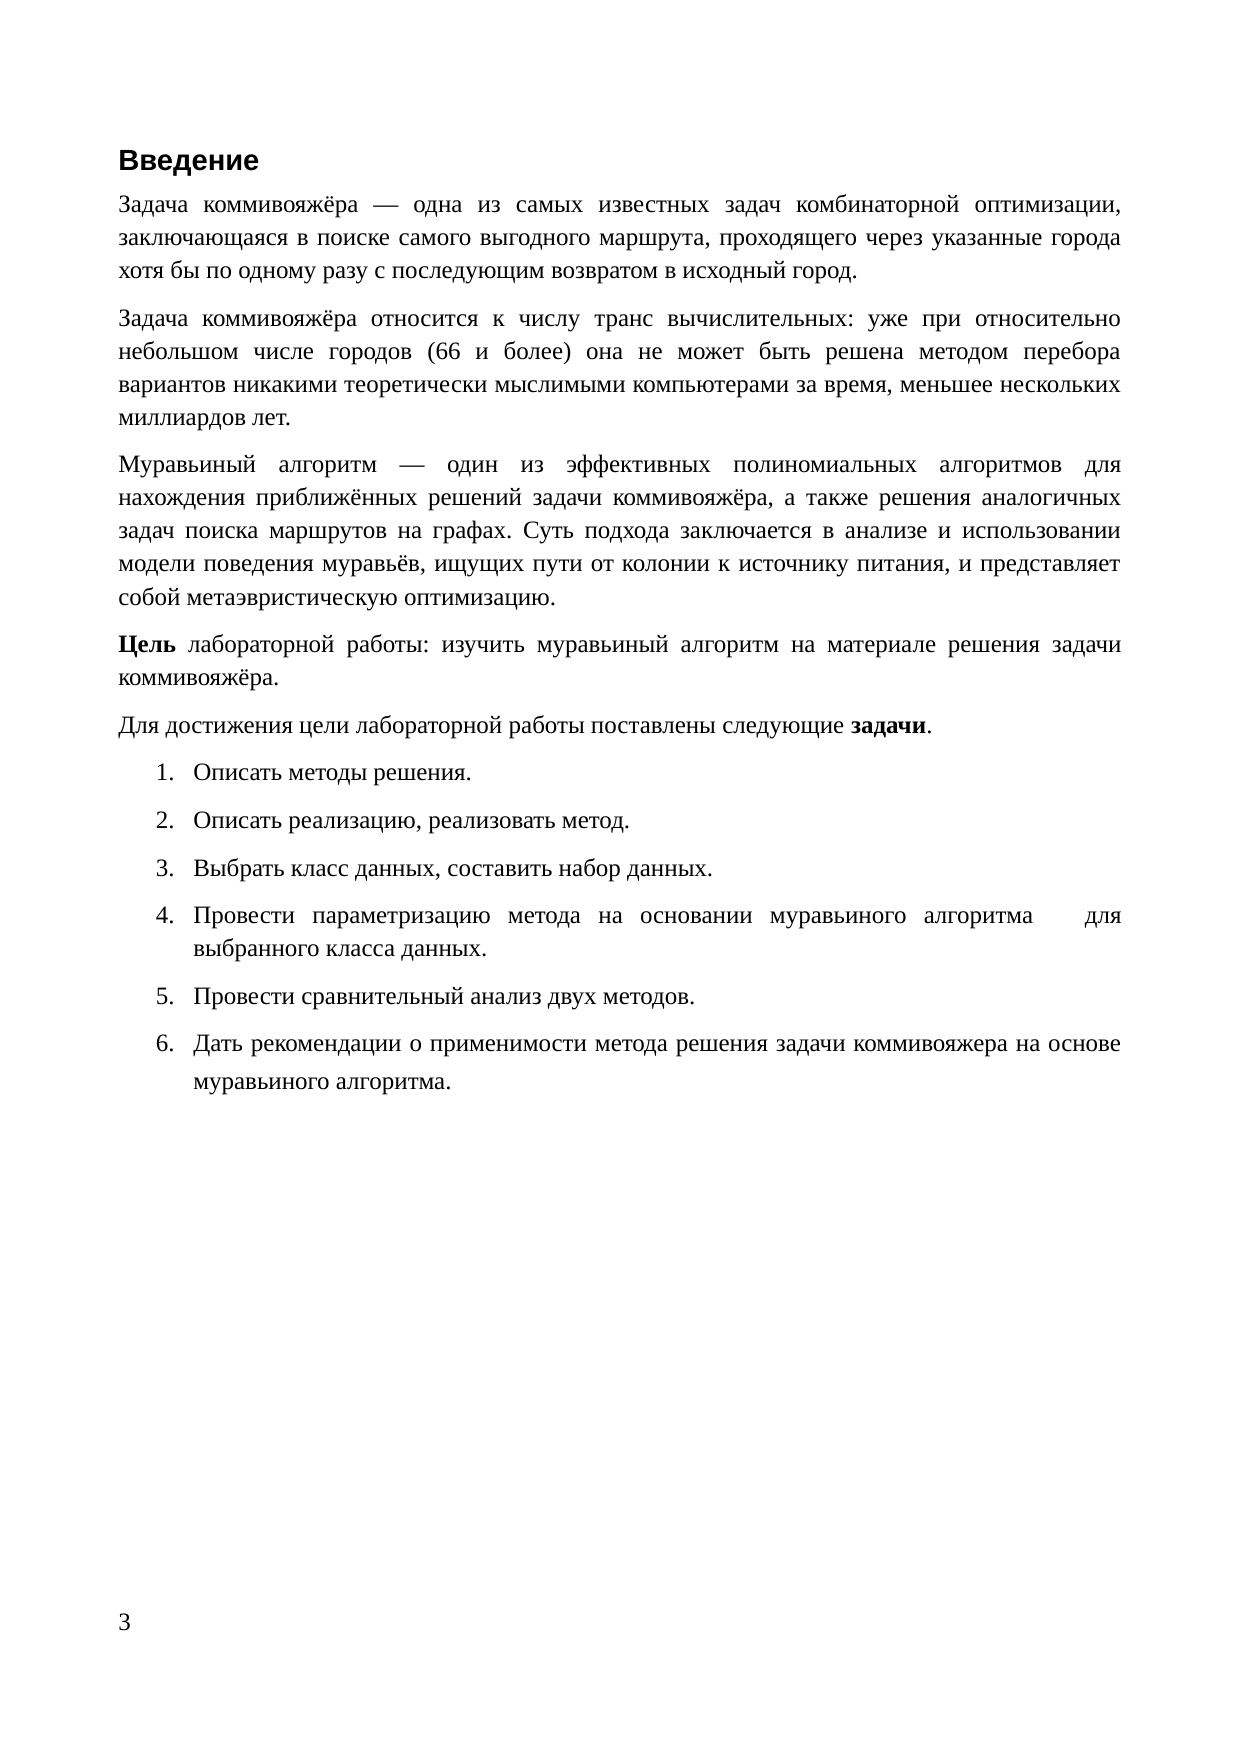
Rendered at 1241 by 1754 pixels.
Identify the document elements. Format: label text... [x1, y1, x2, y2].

text Для достижения цели лабораторной работы поставлены следующие задачи. [118, 710, 1122, 738]
text Задача коммивояжёра — одна из самых известных задач комбинаторной оптимизации, заключающаяся в поиске самого выгодного маршрута, проходящего через указанные города хотя бы по одному разу с последующим возвратом в исходный город. [118, 189, 1122, 284]
list Провести сравнительный анализ двух методов. [156, 981, 1122, 1009]
text Муравьиный алгоритм — один из эффективных полиномиальных алгоритмов для нахождения приближённых решений задачи коммивояжёра, а также решения аналогичных задач поиска маршрутов на графах. Суть подхода заключается в анализе и использовании модели поведения муравьёв, ищущих пути от колонии к источнику питания, и представляет собой метаэвристическую оптимизацию. [118, 449, 1122, 610]
list Описать реализацию, реализовать метод. [156, 805, 1122, 834]
list Описать методы решения. [156, 757, 1122, 786]
text Задача коммивояжёра относится к числу транс вычислительных: уже при относительно небольшом числе городов (66 и более) она не может быть решена методом перебора вариантов никакими теоретически мыслимыми компьютерами за время, меньшее нескольких миллиардов лет. [118, 303, 1122, 431]
list Дать рекомендации о применимости метода решения задачи коммивояжера на основе муравьиного алгоритма. [156, 1028, 1122, 1096]
subtitle Введение [118, 143, 1122, 177]
text Цель лабораторной работы: изучить муравьиный алгоритм на материале решения задачи коммивояжёра. [118, 629, 1122, 691]
list Провести параметризацию метода на основании муравьиного алгоритма для выбранного класса данных. [156, 900, 1122, 962]
list Выбрать класс данных, составить набор данных. [156, 853, 1122, 881]
